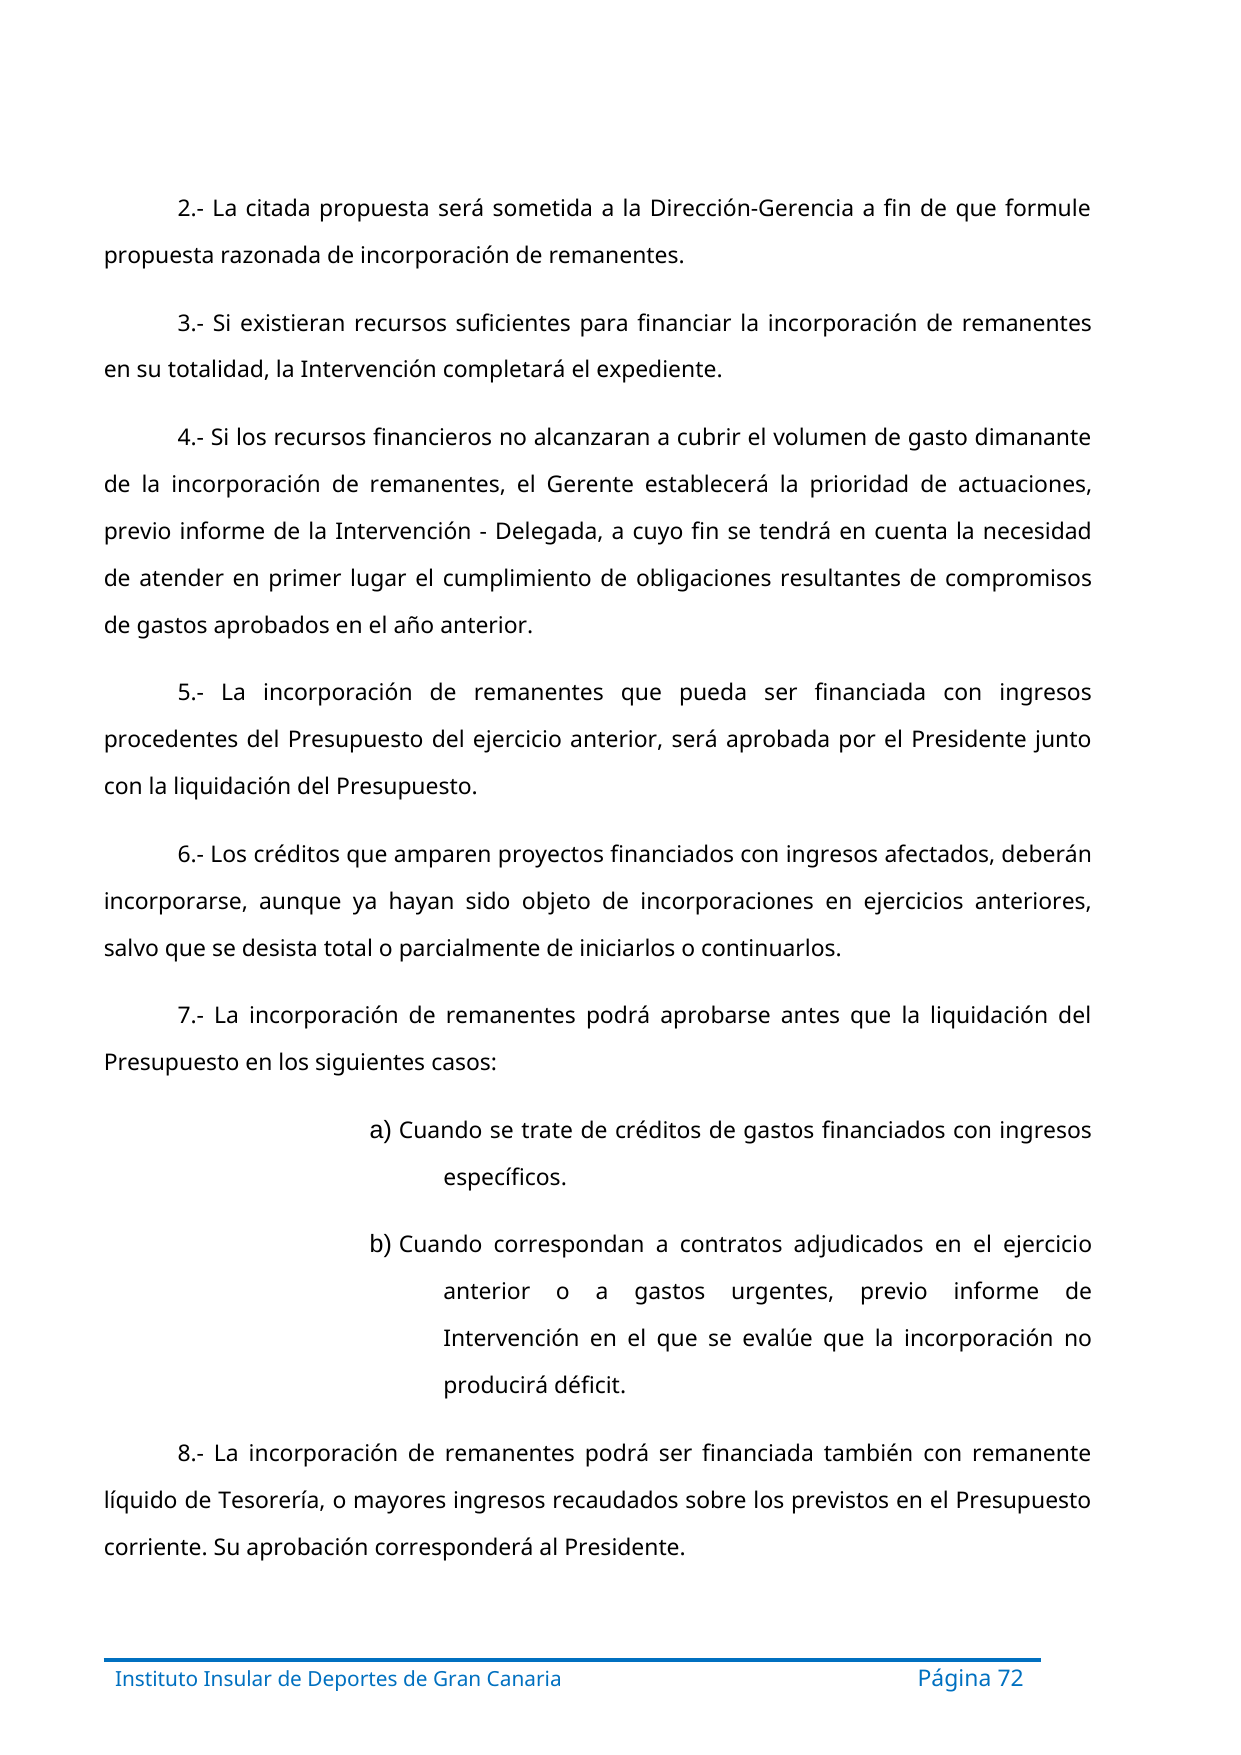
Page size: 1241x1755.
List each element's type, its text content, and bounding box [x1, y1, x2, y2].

text 7.- La incorporación de remanentes podrá aprobarse antes que la liquidación del Presupuesto en los siguientes casos: [103, 999, 1093, 1077]
text 8.- La incorporación de remanentes podrá ser financiada también con remanente líquido de Tesorería, o mayores ingresos recaudados sobre los previstos en el Presupuesto corriente. Su aprobación corresponderá al Presidente. [103, 1437, 1093, 1562]
text 3.- Si existieran recursos suficientes para financiar la incorporación de remanentes en su totalidad, la Intervención completará el expediente. [103, 307, 1093, 385]
text 5.- La incorporación de remanentes que pueda ser financiada con ingresos procedentes del Presupuesto del ejercicio anterior, será aprobada por el Presidente junto con la liquidación del Presupuesto. [103, 676, 1093, 801]
list Cuando se trate de créditos de gastos financiados con ingresos específicos. [369, 1114, 1093, 1192]
text 2.- La citada propuesta será sometida a la Dirección-Gerencia a fin de que formule propuesta razonada de incorporación de remanentes. [103, 192, 1093, 270]
list Cuando correspondan a contratos adjudicados en el ejercicio anterior o a gastos urgentes, previo informe de Intervención en el que se evalúe que la incorporación no producirá déficit. [369, 1228, 1093, 1400]
text 6.- Los créditos que amparen proyectos financiados con ingresos afectados, deberán incorporarse, aunque ya hayan sido objeto de incorporaciones en ejercicios anteriores, salvo que se desista total o parcialmente de iniciarlos o continuarlos. [103, 838, 1093, 963]
text 4.- Si los recursos financieros no alcanzaran a cubrir el volumen de gasto dimanante de la incorporación de remanentes, el Gerente establecerá la prioridad de actuaciones, previo informe de la Intervención - Delegada, a cuyo fin se tendrá en cuenta la necesidad de atender en primer lugar el cumplimiento de obligaciones resultantes de compromisos de gastos aprobados en el año anterior. [103, 421, 1093, 640]
